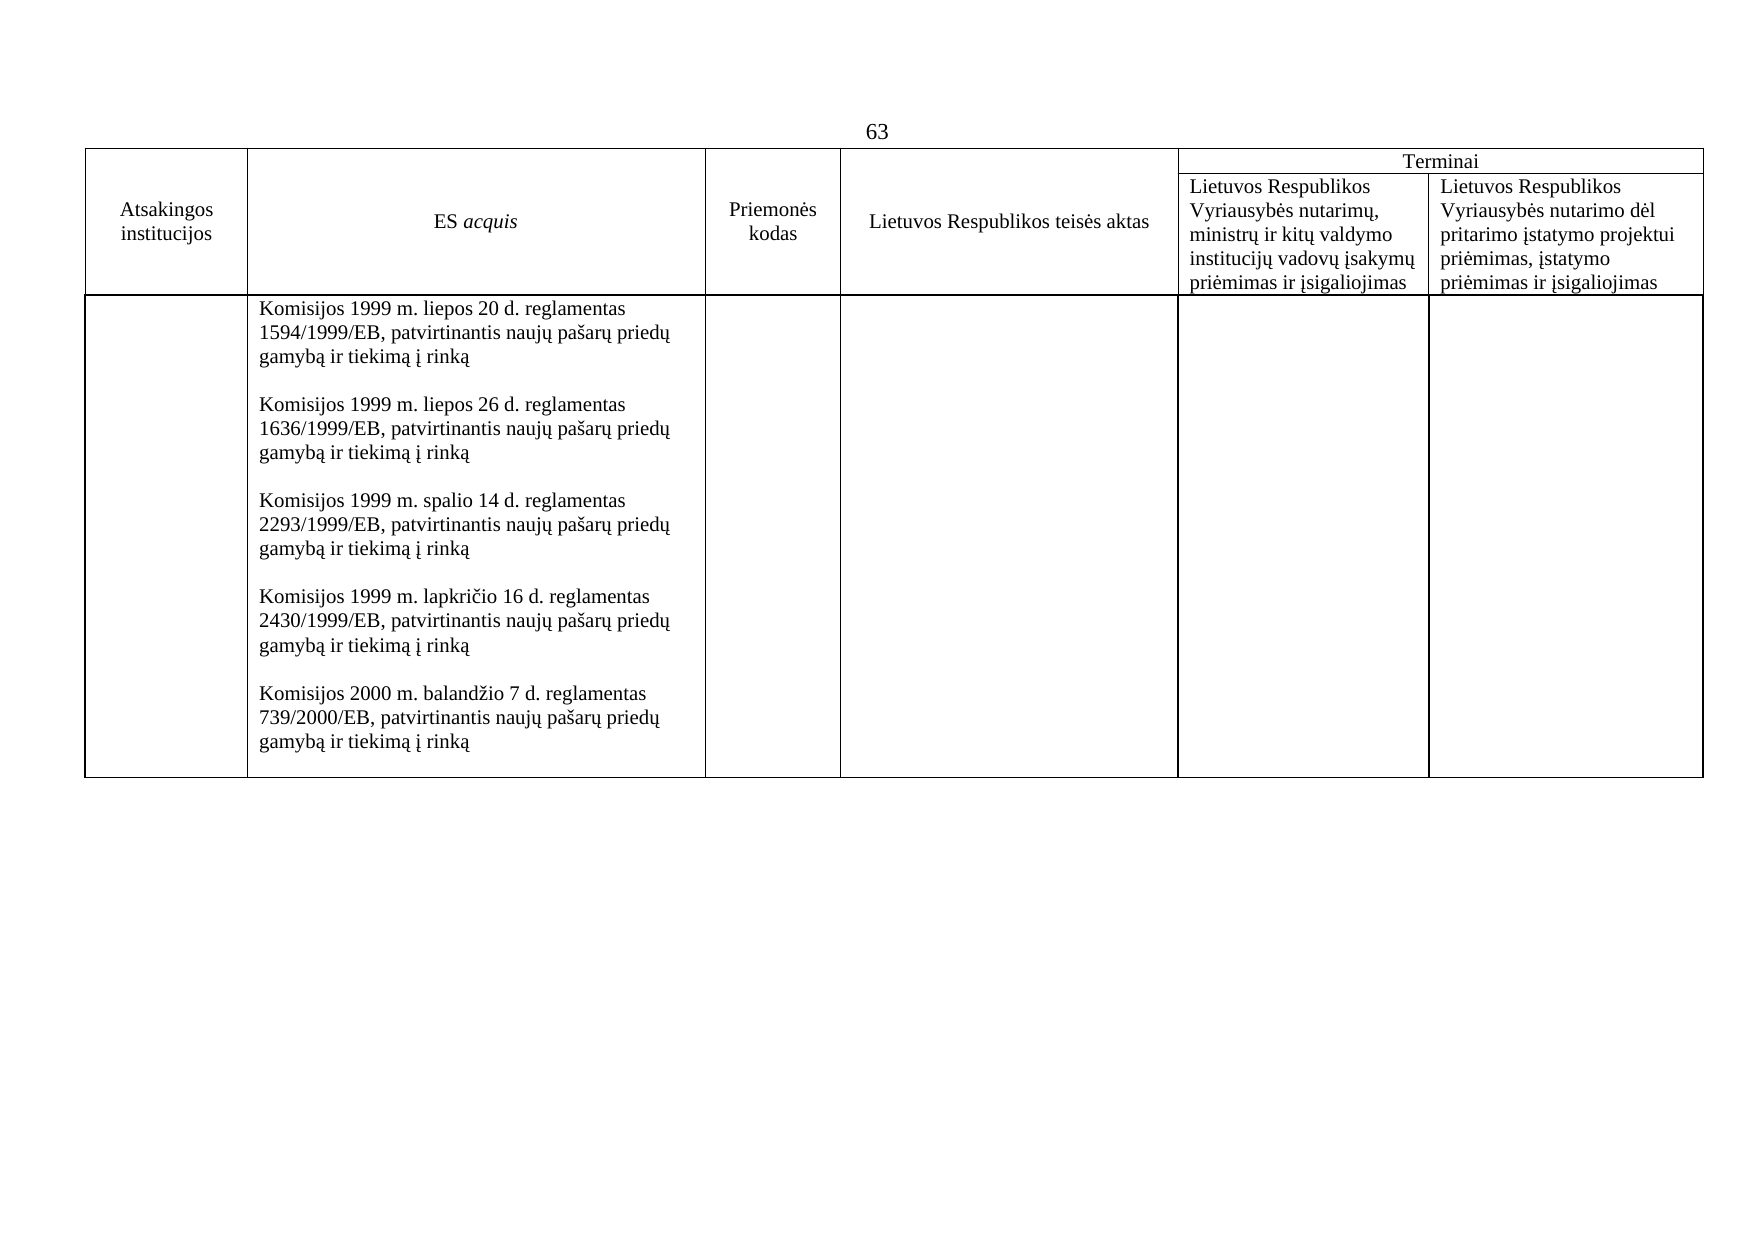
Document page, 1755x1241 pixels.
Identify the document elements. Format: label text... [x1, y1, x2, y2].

table_header Atsakingos institucijos [86, 149, 247, 294]
table_header Lietuvos Respublikos teisės aktas [841, 149, 1178, 294]
table_cell [1430, 296, 1702, 777]
table_cell Komisijos 1999 m. liepos 20 d. reglamentas 1594/1999/EB, patvirtinantis naujų pašarų priedų gamybą ir tiekimą į rinką Komisijos 1999 m. liepos 26 d. reglamentas 1636/1999/EB, patvirtinantis naujų pašarų priedų gamybą ir tiekimą į rinką Komisijos 1999 m. spalio 14 d. reglamentas 2293/1999/EB, patvirtinantis naujų pašarų priedų gamybą ir tiekimą į rinką Komisijos 1999 m. lapkričio 16 d. reglamentas 2430/1999/EB, patvirtinantis naujų pašarų priedų gamybą ir tiekimą į rinką Komisijos 2000 m. balandžio 7 d. reglamentas 739/2000/EB, patvirtinantis naujų pašarų priedų gamybą ir tiekimą į rinką [248, 296, 705, 777]
table_cell [86, 296, 247, 777]
table_cell [1179, 296, 1428, 777]
table_header ES acquis [248, 149, 705, 294]
table_cell Lietuvos Respublikos Vyriausybės nutarimo dėl pritarimo įstatymo projektui priėmimas, įstatymo priėmimas ir įsigaliojimas [1429, 174, 1703, 294]
table_cell [841, 296, 1177, 777]
table_header Priemonės kodas [706, 149, 840, 294]
table_header Terminai [1179, 149, 1703, 173]
table_cell Lietuvos Respublikos Vyriausybės nutarimų, ministrų ir kitų valdymo institucijų vadovų įsakymų priėmimas ir įsigaliojimas [1179, 174, 1428, 294]
table_cell [706, 296, 840, 777]
